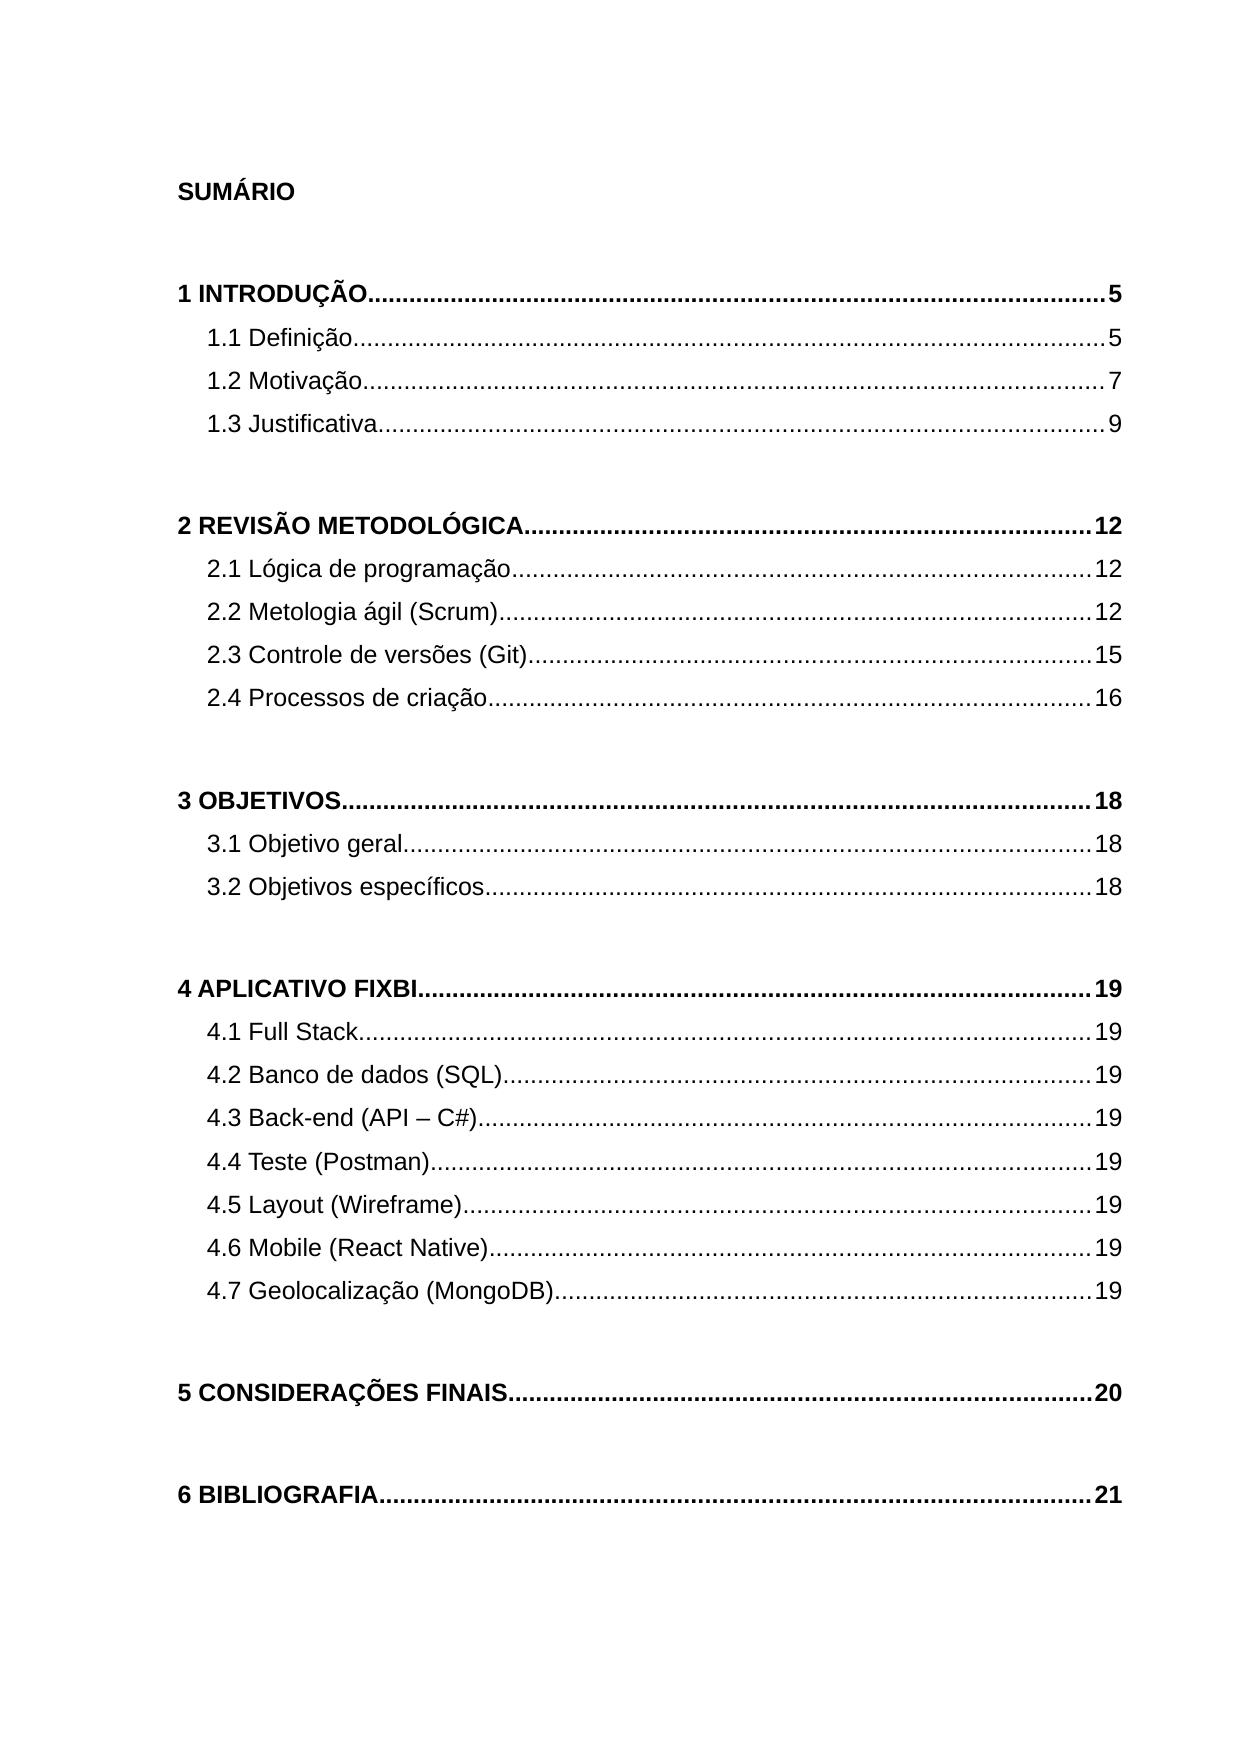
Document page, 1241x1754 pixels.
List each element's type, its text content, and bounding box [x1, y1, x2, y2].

text 3.2 Objetivos específicos 18 [207, 872, 1122, 901]
text 2.2 Metologia ágil (Scrum) 12 [207, 597, 1122, 626]
text 4.3 Back-end (API – C#) 19 [207, 1103, 1122, 1132]
text 2.3 Controle de versões (Git) 15 [207, 640, 1122, 669]
text 6 BIBLIOGRAFIA 21 [177, 1480, 1122, 1509]
text 1.3 Justificativa 9 [207, 409, 1122, 437]
text 4.7 Geolocalização (MongoDB) 19 [207, 1276, 1122, 1305]
text 4.6 Mobile (React Native) 19 [207, 1233, 1122, 1262]
text 3 OBJETIVOS 18 [177, 786, 1122, 814]
text 5 CONSIDERAÇÕES FINAIS 20 [177, 1378, 1122, 1407]
subtitle SUMÁRIO [177, 177, 1122, 206]
text 4.4 Teste (Postman) 19 [207, 1147, 1122, 1175]
text 1 INTRODUÇÃO 5 [177, 279, 1122, 308]
text 4.1 Full Stack 19 [207, 1017, 1122, 1046]
text 1.2 Motivação 7 [207, 366, 1122, 394]
text 4.2 Banco de dados (SQL) 19 [207, 1060, 1122, 1089]
text 4.5 Layout (Wireframe) 19 [207, 1190, 1122, 1218]
text 2.4 Processos de criação 16 [207, 683, 1122, 712]
text 3.1 Objetivo geral 18 [207, 829, 1122, 857]
text 4 APLICATIVO FIXBI 19 [177, 974, 1122, 1003]
text 2.1 Lógica de programação 12 [207, 554, 1122, 583]
text 2 REVISÃO METODOLÓGICA 12 [177, 511, 1122, 540]
text 1.1 Definição 5 [207, 322, 1122, 351]
